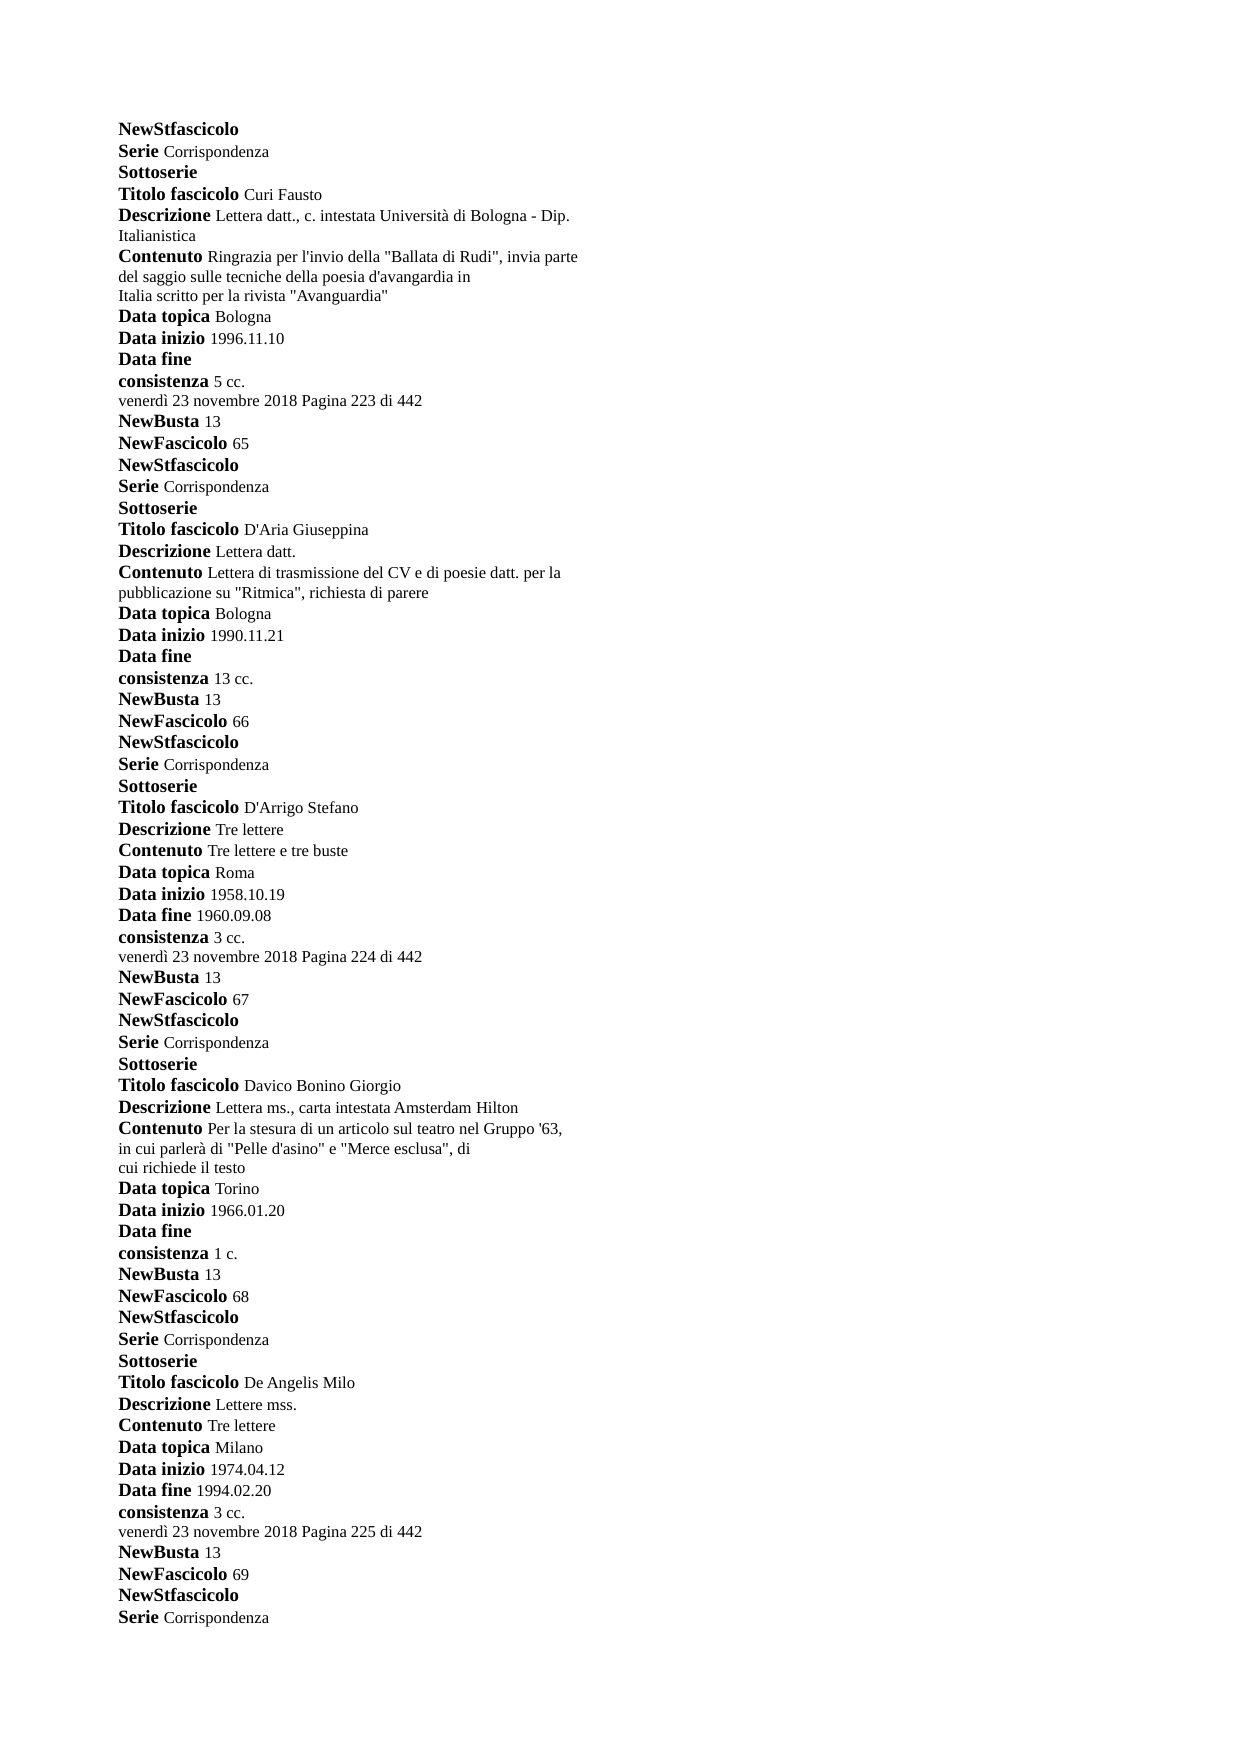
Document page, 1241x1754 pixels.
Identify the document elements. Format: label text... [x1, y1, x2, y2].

text Serie Corrispondenza [118, 475, 1122, 497]
text Sottoserie [118, 774, 1122, 796]
text Titolo fascicolo D'Aria Giuseppina [118, 518, 1122, 540]
text Data inizio 1966.01.20 [118, 1199, 1122, 1220]
text Descrizione Lettera datt., c. intestata Università di Bologna - Dip. [118, 204, 1122, 226]
text NewStfascicolo [118, 1009, 1122, 1031]
text venerdì 23 novembre 2018 Pagina 225 di 442 [118, 1522, 1122, 1541]
text Serie Corrispondenza [118, 1031, 1122, 1052]
text Data fine [118, 348, 1122, 370]
text Descrizione Lettera ms., carta intestata Amsterdam Hilton [118, 1096, 1122, 1117]
text Sottoserie [118, 497, 1122, 518]
text NewBusta 13 [118, 966, 1122, 988]
text Data inizio 1958.10.19 [118, 882, 1122, 904]
text venerdì 23 novembre 2018 Pagina 223 di 442 [118, 391, 1122, 410]
text Data inizio 1996.11.10 [118, 327, 1122, 348]
text Sottoserie [118, 1349, 1122, 1371]
text Data fine [118, 645, 1122, 667]
text Titolo fascicolo De Angelis Milo [118, 1371, 1122, 1393]
text NewFascicolo 69 [118, 1563, 1122, 1584]
text consistenza 5 cc. [118, 370, 1122, 391]
text NewStfascicolo [118, 1584, 1122, 1606]
text Data inizio 1974.04.12 [118, 1457, 1122, 1479]
text Sottoserie [118, 161, 1122, 183]
text NewBusta 13 [118, 1541, 1122, 1563]
text Data topica Torino [118, 1177, 1122, 1199]
text Serie Corrispondenza [118, 1606, 1122, 1627]
text NewStfascicolo [118, 731, 1122, 753]
text Descrizione Lettera datt. [118, 540, 1122, 561]
text NewFascicolo 66 [118, 710, 1122, 731]
text NewStfascicolo [118, 1306, 1122, 1328]
text del saggio sulle tecniche della poesia d'avangardia in [118, 267, 1122, 286]
text Contenuto Tre lettere [118, 1414, 1122, 1436]
text Sottoserie [118, 1052, 1122, 1074]
text pubblicazione su "Ritmica", richiesta di parere [118, 583, 1122, 602]
text Data topica Roma [118, 861, 1122, 882]
text Titolo fascicolo Curi Fausto [118, 183, 1122, 204]
text NewFascicolo 67 [118, 988, 1122, 1009]
text Titolo fascicolo Davico Bonino Giorgio [118, 1074, 1122, 1096]
text Descrizione Tre lettere [118, 818, 1122, 839]
text Contenuto Tre lettere e tre buste [118, 839, 1122, 861]
text NewFascicolo 68 [118, 1285, 1122, 1306]
text Contenuto Ringrazia per l'invio della "Ballata di Rudi", invia parte [118, 245, 1122, 267]
text venerdì 23 novembre 2018 Pagina 224 di 442 [118, 947, 1122, 966]
text NewBusta 13 [118, 1263, 1122, 1285]
text NewFascicolo 65 [118, 432, 1122, 453]
text Descrizione Lettere mss. [118, 1393, 1122, 1414]
text Titolo fascicolo D'Arrigo Stefano [118, 796, 1122, 818]
text NewBusta 13 [118, 410, 1122, 432]
text Data topica Bologna [118, 305, 1122, 327]
text Data inizio 1990.11.21 [118, 624, 1122, 645]
text consistenza 13 cc. [118, 667, 1122, 688]
text consistenza 3 cc. [118, 926, 1122, 947]
text NewStfascicolo [118, 118, 1122, 140]
text Contenuto Lettera di trasmissione del CV e di poesie datt. per la [118, 561, 1122, 583]
text Data topica Milano [118, 1436, 1122, 1457]
text Contenuto Per la stesura di un articolo sul teatro nel Gruppo '63, [118, 1117, 1122, 1139]
text Serie Corrispondenza [118, 1328, 1122, 1349]
text Italia scritto per la rivista "Avanguardia" [118, 286, 1122, 305]
text Data topica Bologna [118, 602, 1122, 624]
text Data fine 1994.02.20 [118, 1479, 1122, 1501]
text consistenza 1 c. [118, 1242, 1122, 1263]
text Data fine [118, 1220, 1122, 1242]
text cui richiede il testo [118, 1158, 1122, 1177]
text NewStfascicolo [118, 453, 1122, 475]
text Data fine 1960.09.08 [118, 904, 1122, 926]
text Italianistica [118, 226, 1122, 245]
text in cui parlerà di "Pelle d'asino" e "Merce esclusa", di [118, 1139, 1122, 1158]
text NewBusta 13 [118, 688, 1122, 710]
text Serie Corrispondenza [118, 753, 1122, 774]
text Serie Corrispondenza [118, 140, 1122, 161]
text consistenza 3 cc. [118, 1501, 1122, 1522]
